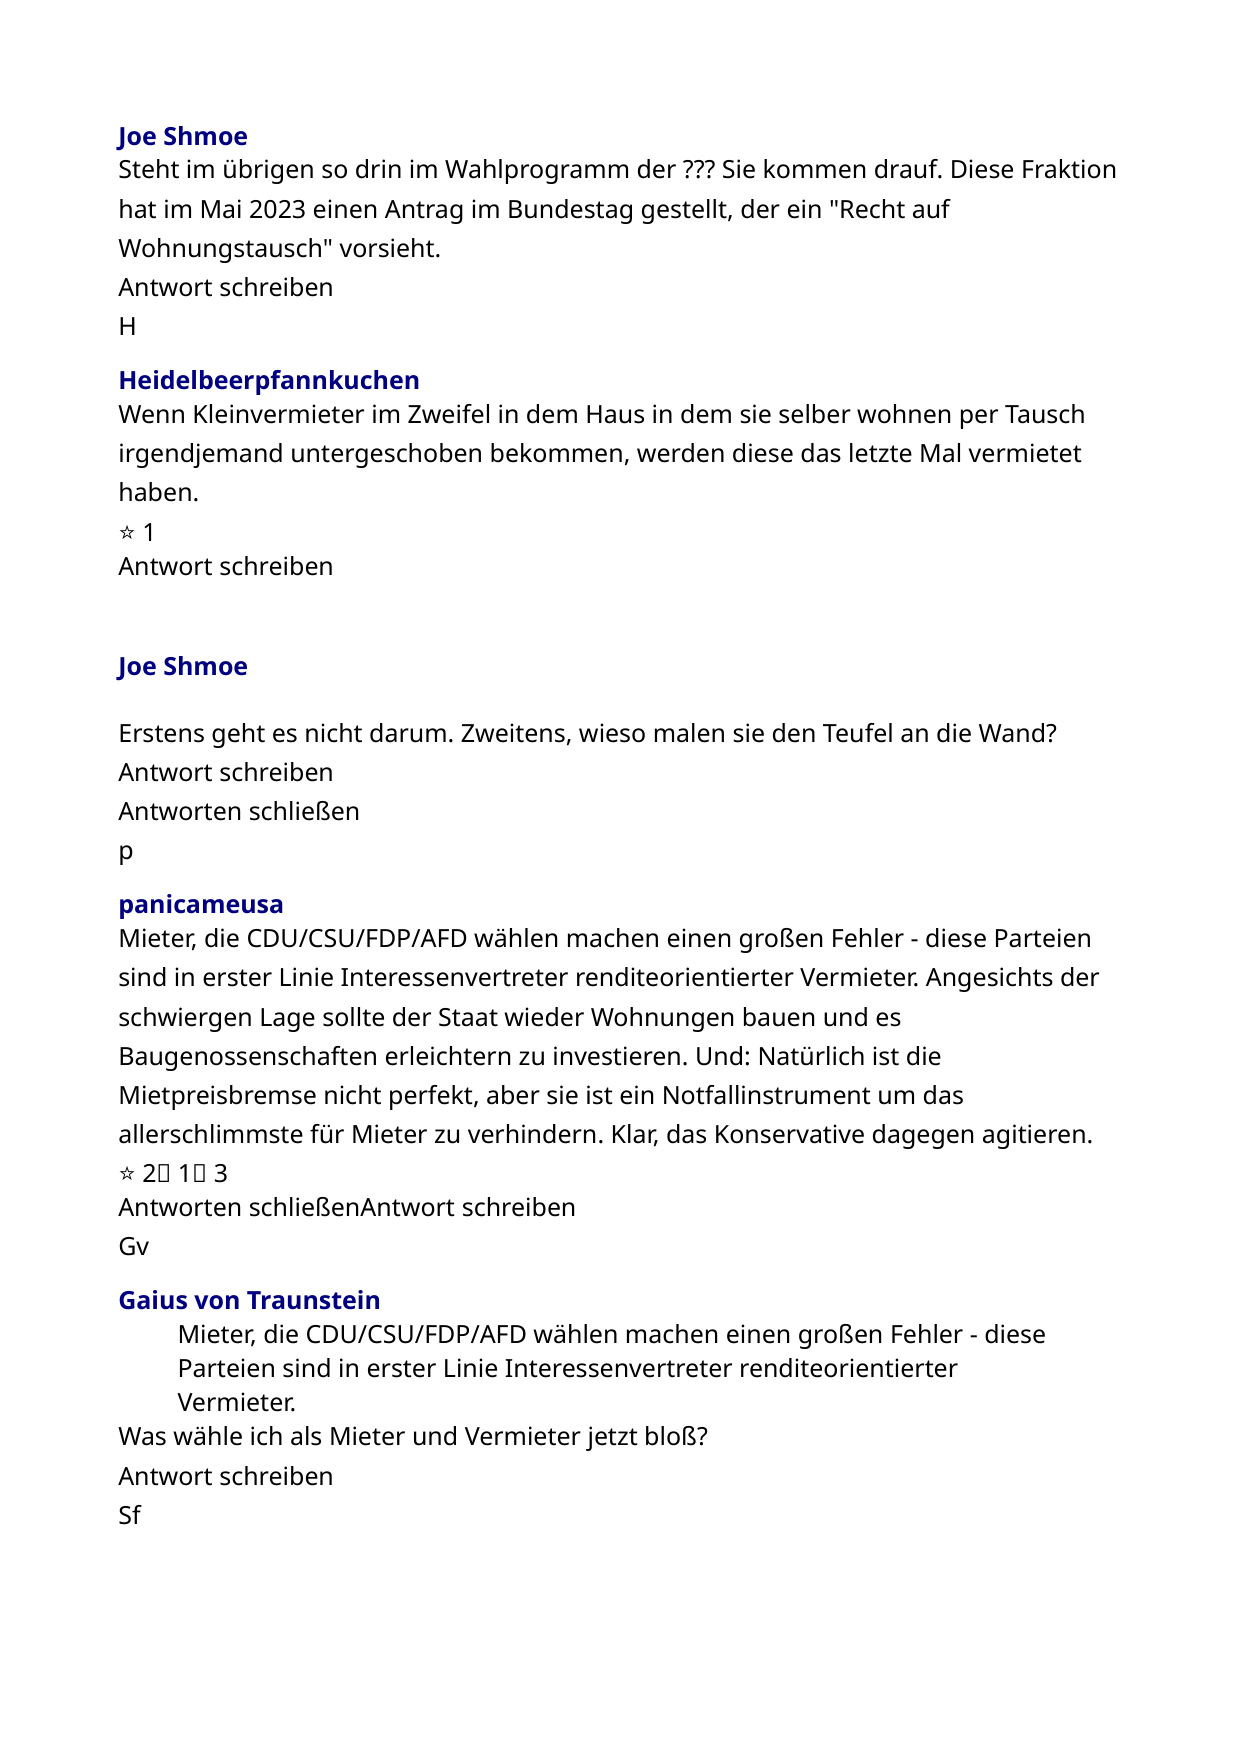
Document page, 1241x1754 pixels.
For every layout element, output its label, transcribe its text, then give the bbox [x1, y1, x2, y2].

text Antworten schließen [118, 794, 1122, 828]
text Steht im übrigen so drin im Wahlprogramm der ??? Sie kommen drauf. Diese Fraktion hat im Mai 2023 einen Antrag im Bundestag gestellt, der ein "Recht auf Wohnungstausch" vorsieht. [118, 152, 1122, 264]
text H [118, 309, 1122, 343]
subtitle Joe Shmoe [118, 648, 1122, 682]
text Was wähle ich als Mieter und Vermieter jetzt bloß? [118, 1419, 1122, 1453]
text Wenn Kleinvermieter im Zweifel in dem Haus in dem sie selber wohnen per Tausch irgendjemand untergeschoben bekommen, werden diese das letzte Mal vermietet haben. [118, 397, 1122, 509]
text p [118, 833, 1122, 867]
subtitle Joe Shmoe [118, 118, 1122, 152]
subtitle Heidelbeerpfannkuchen [118, 363, 1122, 397]
text ⭐️ 1 [118, 514, 1122, 548]
text Gv [118, 1229, 1122, 1263]
text Antwort schreiben [118, 270, 1122, 304]
text Antworten schließenAntwort schreiben [118, 1190, 1122, 1224]
text Mieter, die CDU/CSU/FDP/AFD wählen machen einen großen Fehler - diese Parteien sind in erster Linie Interessenvertreter renditeorientierter Vermieter. [177, 1317, 1063, 1419]
text Mieter, die CDU/CSU/FDP/AFD wählen machen einen großen Fehler - diese Parteien sind in erster Linie Interessenvertreter renditeorientierter Vermieter. Angesichts der schwiergen Lage sollte der Staat wieder Wohnungen bauen und es Baugenossenschaften erleichtern zu investieren. Und: Natürlich ist die Mietpreisbremse nicht perfekt, aber sie ist ein Notfallinstrument um das allerschlimmste für Mieter zu verhindern. Klar, das Konservative dagegen agitieren. [118, 921, 1122, 1151]
text ⭐️ 2🙁 1🤨 3 [118, 1156, 1122, 1190]
subtitle panicameusa [118, 887, 1122, 921]
text Antwort schreiben [118, 548, 1122, 582]
text Erstens geht es nicht darum. Zweitens, wieso malen sie den Teufel an die Wand? [118, 716, 1122, 749]
text Antwort schreiben [118, 1458, 1122, 1492]
text Antwort schreiben [118, 755, 1122, 789]
subtitle Gaius von Traunstein [118, 1283, 1122, 1317]
text Sf [118, 1497, 1122, 1531]
